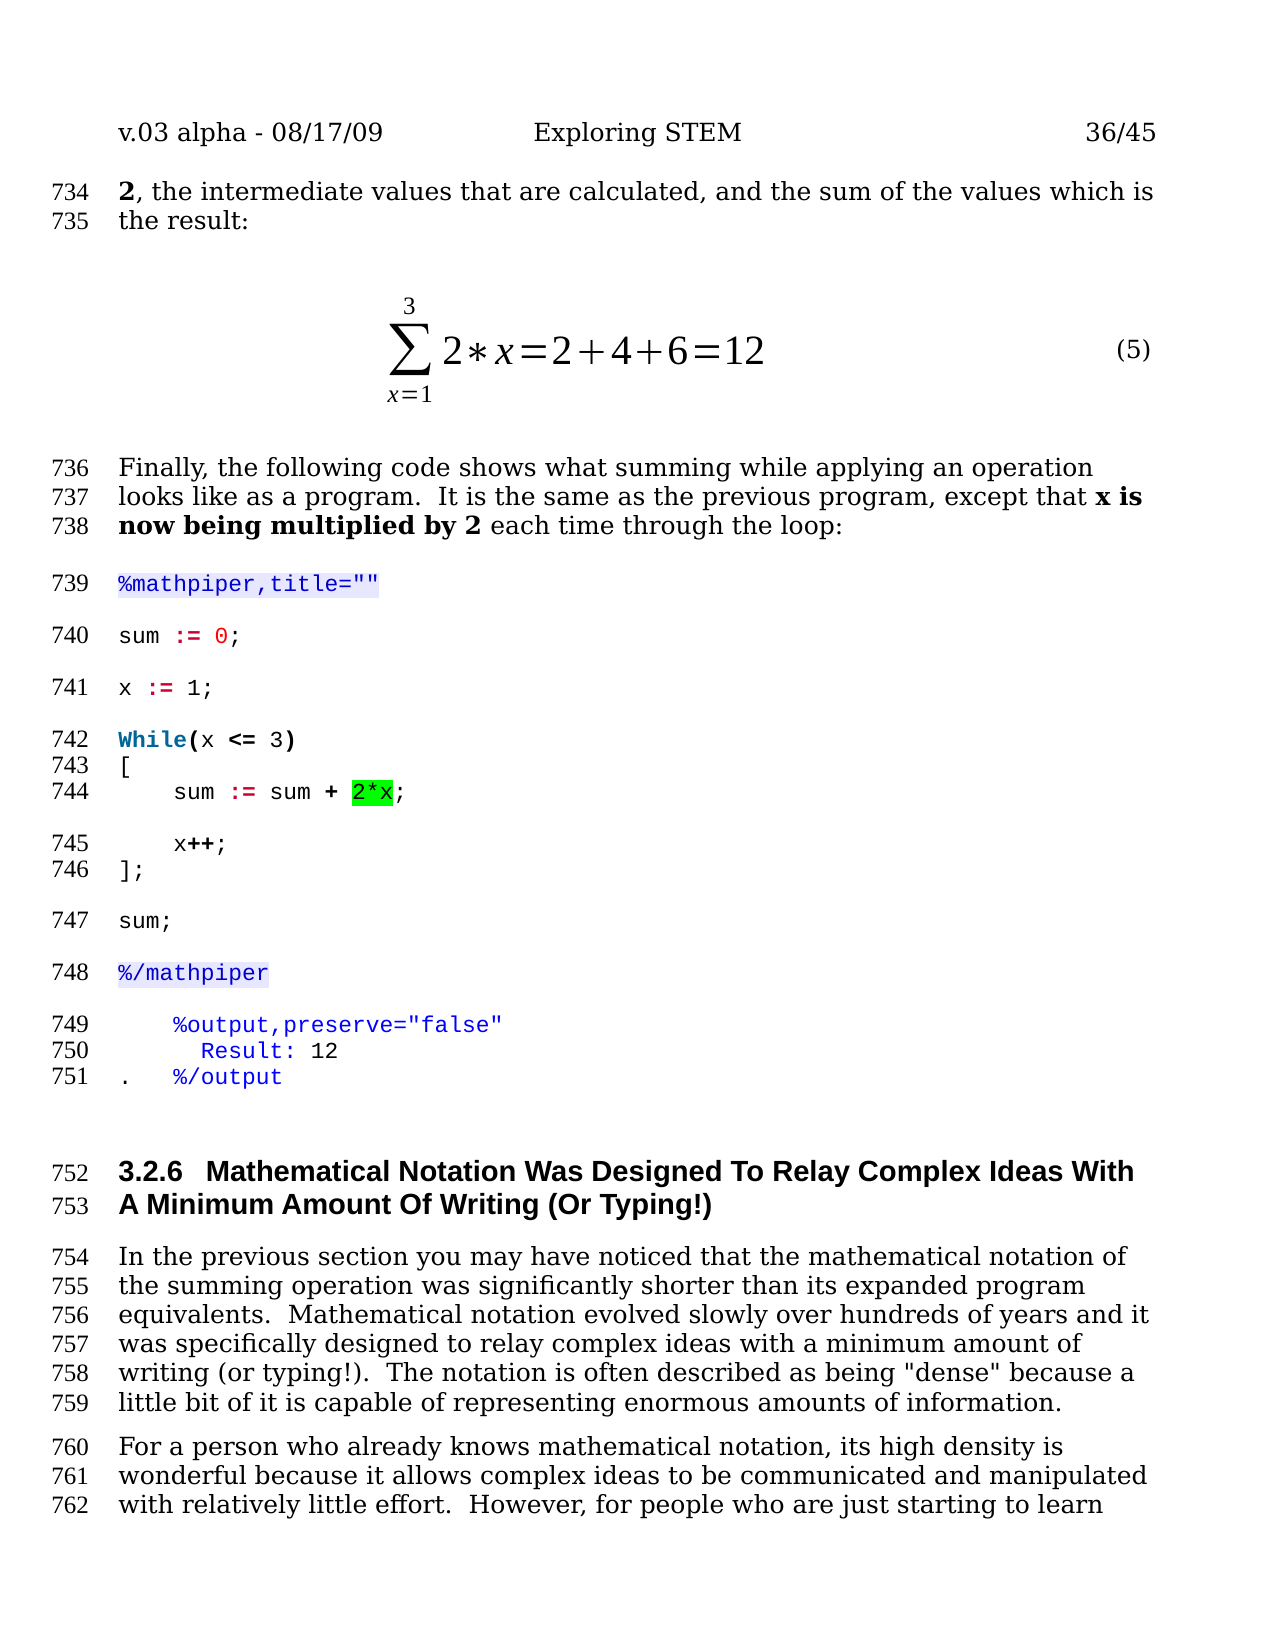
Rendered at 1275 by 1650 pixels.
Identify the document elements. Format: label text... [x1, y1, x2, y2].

text x := 1; [118, 676, 1157, 702]
text Finally, the following code shows what summing while applying an operation looks like as a program. It is the same as the previous program, except that x is now being multiplied by 2 each time through the loop: [118, 453, 1157, 541]
text [ [118, 754, 1157, 780]
text While(x <= 3) [118, 728, 1157, 754]
text 2, the intermediate values that are calculated, and the sum of the values which is the result: [118, 177, 1157, 235]
text Result: 12 [118, 1039, 1157, 1065]
table_header (5) [1041, 286, 1157, 414]
text sum := sum + 2*x; [118, 780, 1157, 806]
text In the previous section you may have noticed that the mathematical notation of the summing operation was significantly shorter than its expanded program equivalents. Mathematical notation evolved slowly over hundreds of years and it was specifically designed to relay complex ideas with a minimum amount of writing (or typing!). The notation is often described as being "dense" because a little bit of it is capable of representing enormous amounts of information. [118, 1242, 1157, 1417]
text x++; [118, 832, 1157, 858]
text For a person who already knows mathematical notation, its high density is wonderful because it allows complex ideas to be communicated and manipulated with relatively little effort. However, for people who are just starting to learn [118, 1432, 1157, 1519]
text %mathpiper,title="" [118, 573, 1157, 598]
text %/mathpiper [118, 962, 1157, 988]
text ]; [118, 858, 1157, 884]
text sum := 0; [118, 624, 1157, 650]
table_header [118, 286, 1041, 414]
subtitle Mathematical Notation Was Designed To Relay Complex Ideas With A Minimum Amount Of Writing (Or Typing!) [118, 1154, 1157, 1221]
text %output,preserve="false" [118, 1013, 1157, 1039]
text . %/output [118, 1065, 1157, 1091]
text sum; [118, 910, 1157, 936]
